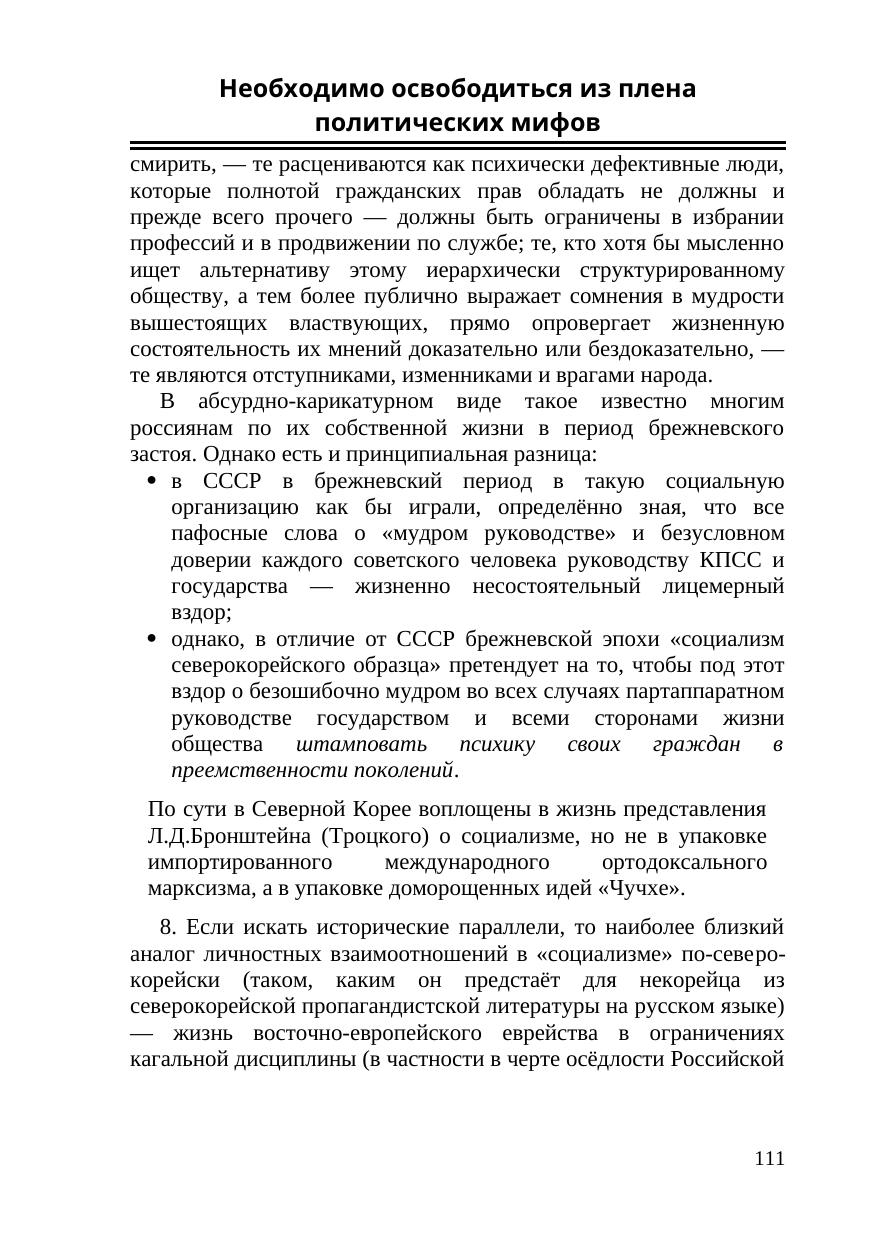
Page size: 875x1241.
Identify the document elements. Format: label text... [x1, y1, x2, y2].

list в СССР в брежневский период в такую социальную организацию как бы играли, определённо зная, что все пафосные слова о «мудром руководстве» и безусловном доверии каждого советского человека руководству КПСС и государства — жизненно несостоятельный лицемерный вздор; [148, 467, 786, 625]
text В абсурдно-карикатурном виде такое известно многим россиянам по их собственной жизни в период брежневского застоя. Однако есть и принципиальная разница: [130, 388, 786, 467]
text 8. Если искать исторические параллели, то наиболее близкий аналог личностных взаимоотношений в «социализме» по-севе­­ро­корейски (таком, каким он предстаёт для некорейца из северокорейской пропагандистской литературы на русском языке) — жизнь восточно-европейского еврейства в ограничениях кагальной дисциплины (в частности в черте осёдлости Российской [130, 913, 786, 1098]
list однако, в отличие от СССР брежневской эпохи «социализм северокорейского образца» претендует на то, чтобы под этот вздор о безошибочно мудром во всех случаях партаппаратном руководстве государством и всеми сторонами жизни общества штамповать психику своих граждан в преемственности поколений. [148, 625, 786, 783]
text По сути в Северной Корее воплощены в жизнь представления Л.Д.Бронштейна (Троцкого) о социализме, но не в упаковке импортированного международного ортодоксального марксизма, а в упаковке доморощенных идей «Чучхе». [148, 795, 768, 901]
text смирить, — те расцениваются как психически дефективные люди, которые полнотой гражданских прав обладать не должны и прежде всего прочего — должны быть ограничены в избрании профессий и в продвижении по службе; те, кто хотя бы мысленно ищет альтернативу этому иерархически структурированному обществу, а тем более публично выражает сомнения в мудрости вышестоящих властвующих, прямо опровергает жизненную состоятельность их мнений доказательно или бездоказательно, — те являются отступниками, изменниками и врагами народа. [130, 150, 786, 388]
